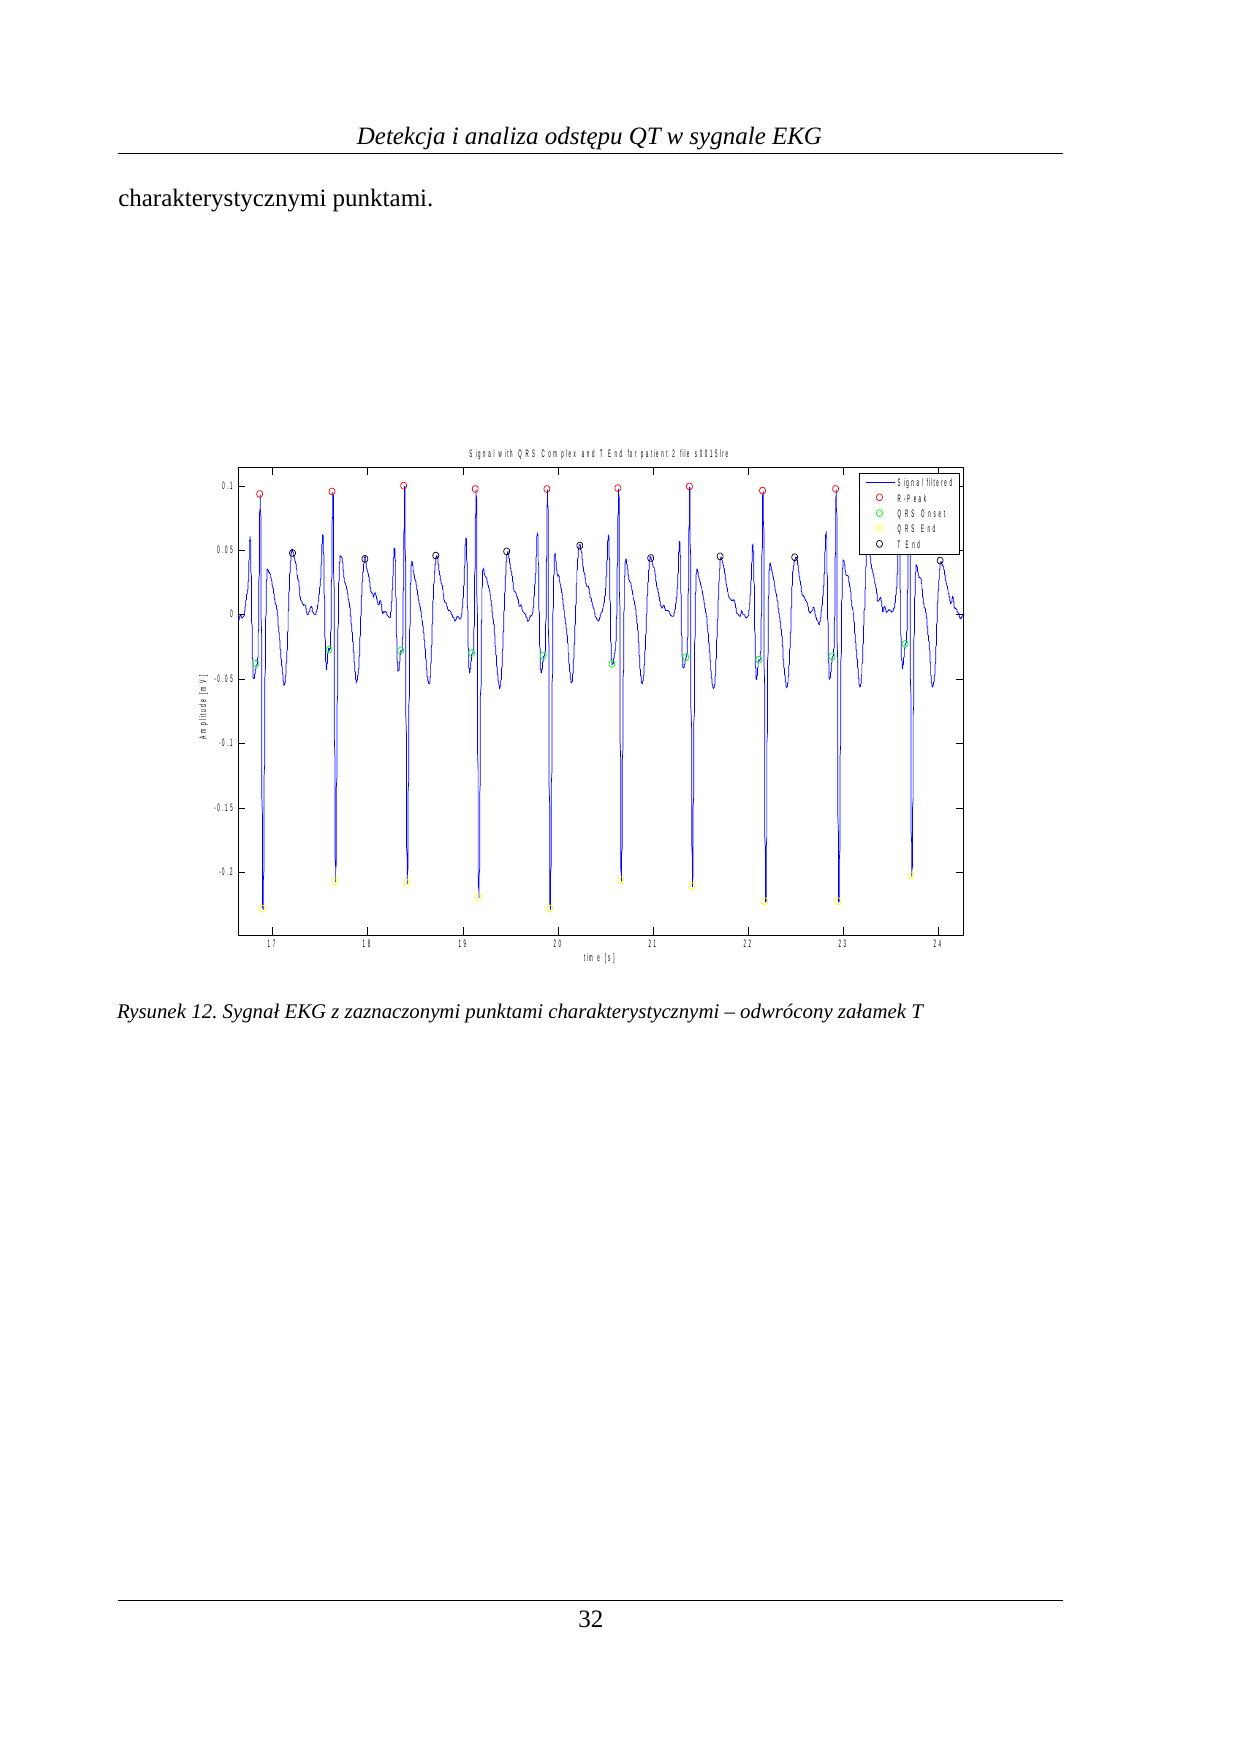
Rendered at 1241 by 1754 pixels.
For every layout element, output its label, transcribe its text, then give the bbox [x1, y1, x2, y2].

text Rysunek 12. Sygnał EKG z zaznaczonymi punktami charakterystycznymi – odwrócony załamek T [117, 424, 1052, 1023]
text charakterystycznymi punktami. [118, 183, 1063, 212]
